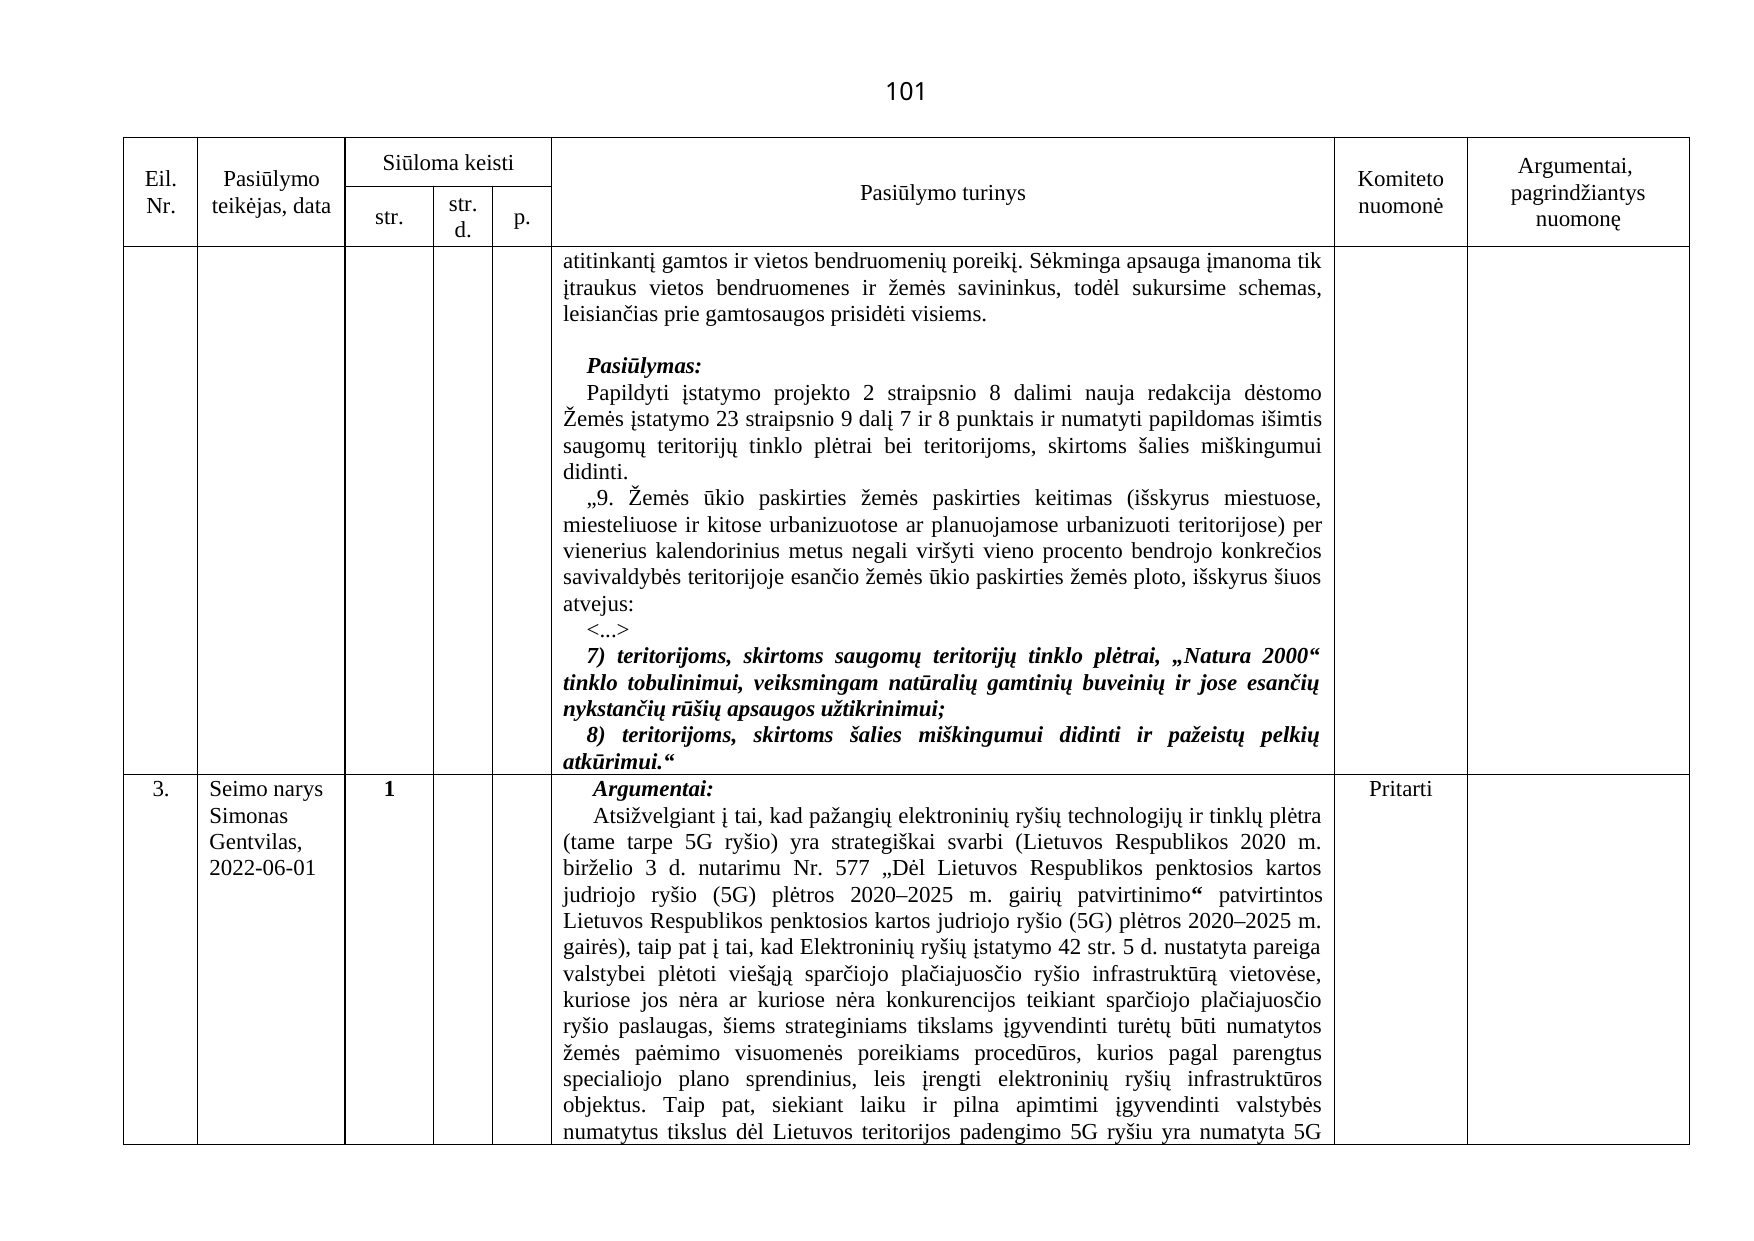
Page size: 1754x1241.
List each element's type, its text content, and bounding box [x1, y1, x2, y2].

table_cell 3. [124, 775, 197, 1144]
table_header Eil. Nr. [124, 138, 197, 246]
table_header Argumentai, pagrindžiantys nuomonę [1468, 138, 1689, 246]
table_cell [1335, 247, 1467, 774]
table_cell [1468, 247, 1689, 774]
table_cell Pritarti [1335, 775, 1467, 1144]
table_cell [493, 247, 551, 774]
table_cell str. [346, 187, 433, 246]
table_cell [124, 247, 197, 774]
table_header Siūloma keisti [346, 138, 551, 186]
table_header Pasiūlymo turinys [552, 138, 1334, 246]
table_cell atitinkantį gamtos ir vietos bendruomenių poreikį. Sėkminga apsauga įmanoma tik įtraukus vietos bendruomenes ir žemės savininkus, todėl sukursime schemas, leisiančias prie gamtosaugos prisidėti visiems. Pasiūlymas: Papildyti įstatymo projekto 2 straipsnio 8 dalimi nauja redakcija dėstomo Žemės įstatymo 23 straipsnio 9 dalį 7 ir 8 punktais ir numatyti papildomas išimtis saugomų teritorijų tinklo plėtrai bei teritorijoms, skirtoms šalies miškingumui didinti. „9. Žemės ūkio paskirties žemės paskirties keitimas (išskyrus miestuose, miesteliuose ir kitose urbanizuotose ar planuojamose urbanizuoti teritorijose) per vienerius kalendorinius metus negali viršyti vieno procento bendrojo konkrečios savivaldybės teritorijoje esančio žemės ūkio paskirties žemės ploto, išskyrus šiuos atvejus: <...> 7) teritorijoms, skirtoms saugomų teritorijų tinklo plėtrai, „Natura 2000“ tinklo tobulinimui, veiksmingam natūralių gamtinių buveinių ir jose esančių nykstančių rūšių apsaugos užtikrinimui; 8) teritorijoms, skirtoms šalies miškingumui didinti ir pažeistų pelkių atkūrimui.“ [552, 247, 1334, 774]
table_cell 1 [346, 775, 433, 1144]
table_cell str. d. [434, 187, 492, 246]
table_header Komiteto nuomonė [1335, 138, 1467, 246]
table_cell p. [493, 187, 551, 246]
table_header Pasiūlymo teikėjas, data [198, 138, 344, 246]
table_cell Seimo narys Simonas Gentvilas, 2022-06-01 [198, 775, 344, 1144]
table_cell Argumentai: Atsižvelgiant į tai, kad pažangių elektroninių ryšių technologijų ir tinklų plėtra (tame tarpe 5G ryšio) yra strategiškai svarbi (Lietuvos Respublikos 2020 m. birželio 3 d. nutarimu Nr. 577 „Dėl Lietuvos Respublikos penktosios kartos judriojo ryšio (5G) plėtros 2020–2025 m. gairių patvirtinimo“ patvirtintos Lietuvos Respublikos penktosios kartos judriojo ryšio (5G) plėtros 2020–2025 m. gairės), taip pat į tai, kad Elektroninių ryšių įstatymo 42 str. 5 d. nustatyta pareiga valstybei plėtoti viešąją sparčiojo plačiajuosčio ryšio infrastruktūrą vietovėse, kuriose jos nėra ar kuriose nėra konkurencijos teikiant sparčiojo plačiajuosčio ryšio paslaugas, šiems strateginiams tikslams įgyvendinti turėtų būti numatytos žemės paėmimo visuomenės poreikiams procedūros, kurios pagal parengtus specialiojo plano sprendinius, leis įrengti elektroninių ryšių infrastruktūros objektus. Taip pat, siekiant laiku ir pilna apimtimi įgyvendinti valstybės numatytus tikslus dėl Lietuvos teritorijos padengimo 5G ryšiu yra numatyta 5G [552, 775, 1334, 1144]
table_cell [1468, 775, 1689, 1144]
table_cell [434, 775, 492, 1144]
table_cell [434, 247, 492, 774]
table_cell [198, 247, 344, 774]
table_cell [493, 775, 551, 1144]
table_cell [346, 247, 433, 774]
